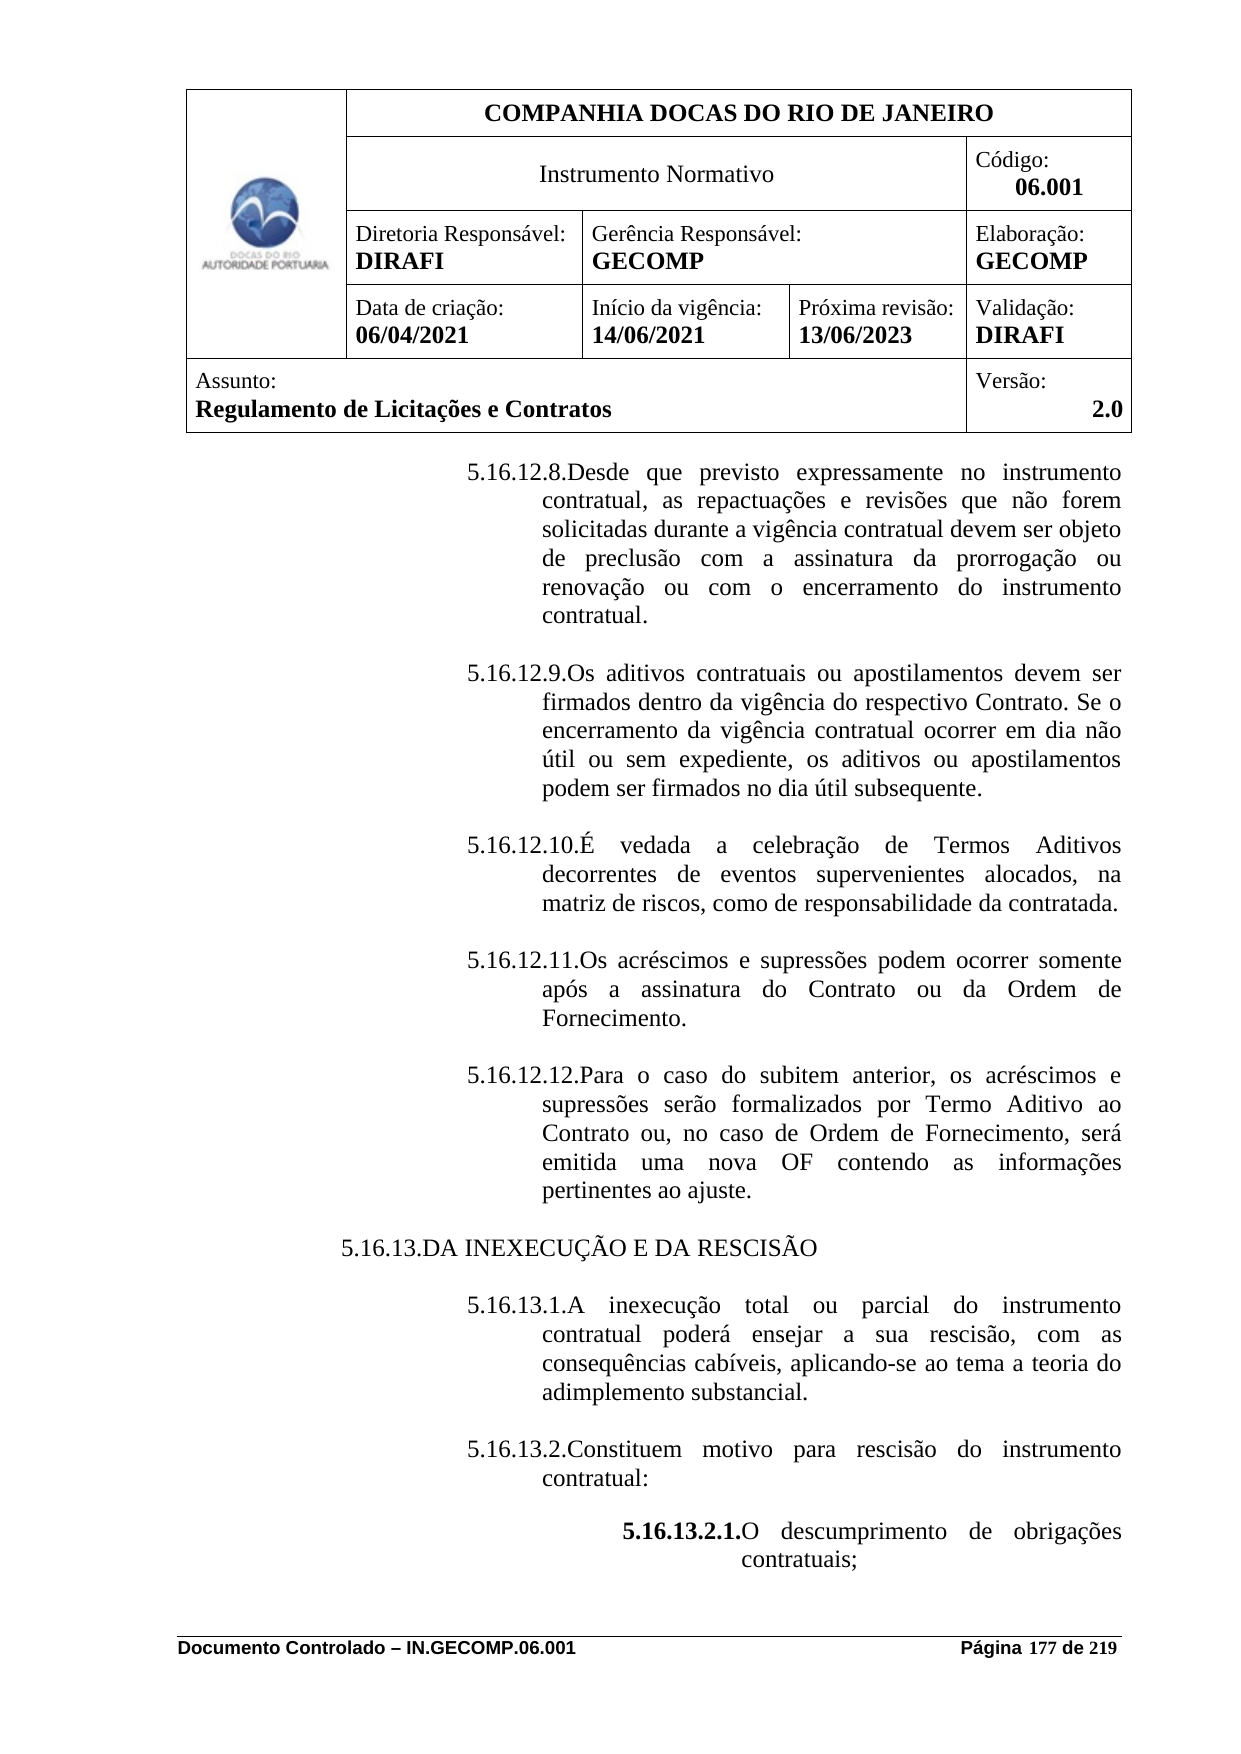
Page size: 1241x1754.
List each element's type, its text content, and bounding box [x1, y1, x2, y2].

list É vedada a celebração de Termos Aditivos decorrentes de eventos supervenientes alocados, na matriz de riscos, como de responsabilidade da contratada. [467, 830, 1122, 917]
list A inexecução total ou parcial do instrumento contratual poderá ensejar a sua rescisão, com as consequências cabíveis, aplicando-se ao tema a teoria do adimplemento substancial. [467, 1290, 1122, 1405]
list Para o caso do subitem anterior, os acréscimos e supressões serão formalizados por Termo Aditivo ao Contrato ou, no caso de Ordem de Fornecimento, será emitida uma nova OF contendo as informações pertinentes ao ajuste. [467, 1060, 1122, 1204]
list O descumprimento de obrigações contratuais; [622, 1516, 1122, 1573]
list Constituem motivo para rescisão do instrumento contratual: [467, 1434, 1122, 1492]
list Os aditivos contratuais ou apostilamentos devem ser firmados dentro da vigência do respectivo Contrato. Se o encerramento da vigência contratual ocorrer em dia não útil ou sem expediente, os aditivos ou apostilamentos podem ser firmados no dia útil subsequente. [467, 658, 1122, 802]
list DA INEXECUÇÃO E DA RESCISÃO [341, 1233, 1122, 1262]
list Desde que previsto expressamente no instrumento contratual, as repactuações e revisões que não forem solicitadas durante a vigência contratual devem ser objeto de preclusão com a assinatura da prorrogação ou renovação ou com o encerramento do instrumento contratual. [467, 457, 1122, 629]
list Os acréscimos e supressões podem ocorrer somente após a assinatura do Contrato ou da Ordem de Fornecimento. [467, 945, 1122, 1032]
